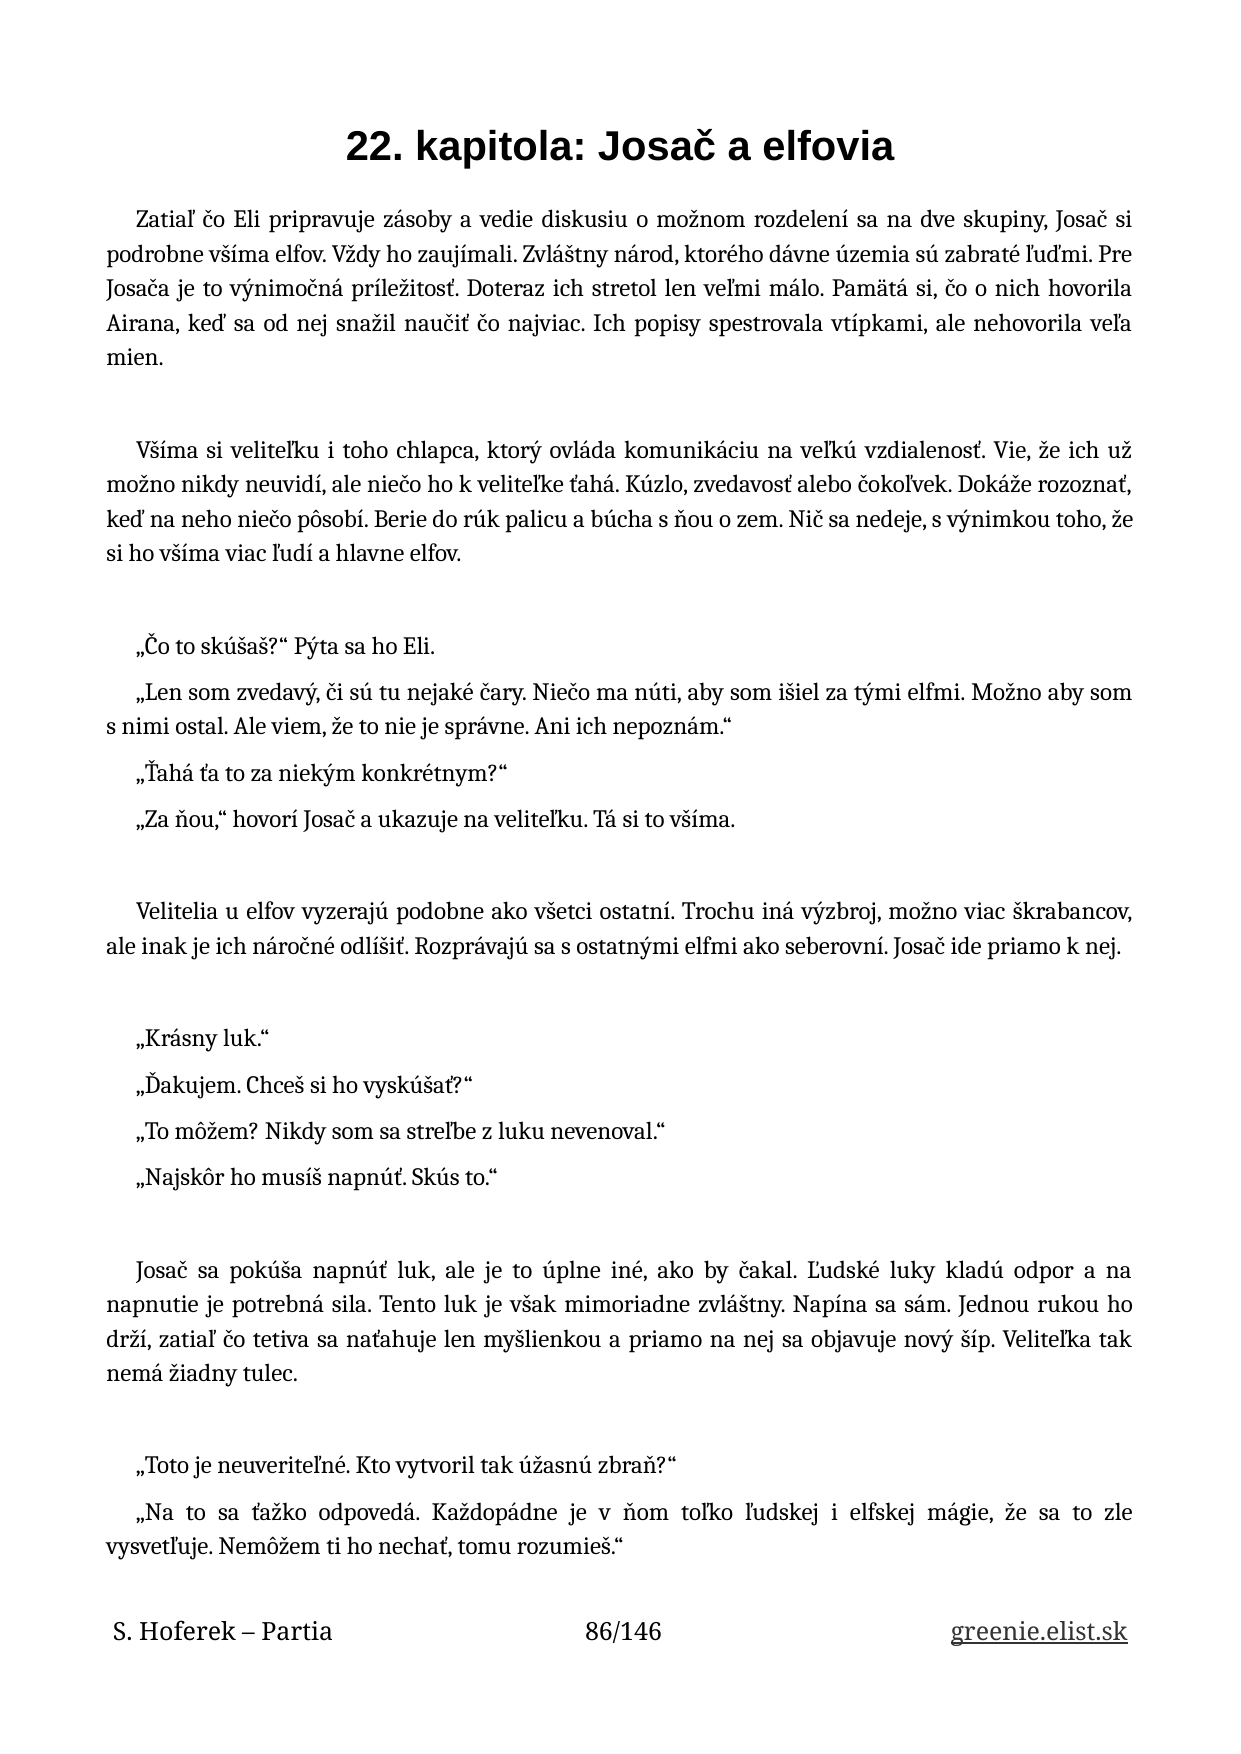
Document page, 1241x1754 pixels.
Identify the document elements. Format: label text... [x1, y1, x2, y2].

text Všíma si veliteľku i toho chlapca, ktorý ovláda komunikáciu na veľkú vzdialenosť. Vie, že ich už možno nikdy neuvidí, ale niečo ho k veliteľke ťahá. Kúzlo, zvedavosť alebo čokoľvek. Dokáže rozoznať, keď na neho niečo pôsobí. Berie do rúk palicu a búcha s ňou o zem. Nič sa nedeje, s výnimkou toho, že si ho všíma viac ľudí a hlavne elfov. [106, 436, 1134, 568]
text Zatiaľ čo Eli pripravuje zásoby a vedie diskusiu o možnom rozdelení sa na dve skupiny, Josač si podrobne všíma elfov. Vždy ho zaujímali. Zvláštny národ, ktorého dávne územia sú zabraté ľuďmi. Pre Josača je to výnimočná príležitosť. Doteraz ich stretol len veľmi málo. Pamätá si, čo o nich hovorila Airana, keď sa od nej snažil naučiť čo najviac. Ich popisy spestrovala vtípkami, ale nehovorila veľa mien. [106, 205, 1134, 372]
text „Čo to skúšaš?“ Pýta sa ho Eli. [106, 632, 1134, 660]
text „To môžem? Nikdy som sa streľbe z luku nevenoval.“ [106, 1117, 1134, 1146]
text „Najskôr ho musíš napnúť. Skús to.“ [106, 1163, 1134, 1192]
text „Za ňou,“ hovorí Josač a ukazuje na veliteľku. Tá si to všíma. [106, 805, 1134, 833]
text Josač sa pokúša napnúť luk, ale je to úplne iné, ako by čakal. Ľudské luky kladú odpor a na napnutie je potrebná sila. Tento luk je však mimoriadne zvláštny. Napína sa sám. Jednou rukou ho drží, zatiaľ čo tetiva sa naťahuje len myšlienkou a priamo na nej sa objavuje nový šíp. Veliteľka tak nemá žiadny tulec. [106, 1256, 1134, 1388]
text Velitelia u elfov vyzerajú podobne ako všetci ostatní. Trochu iná výzbroj, možno viac škrabancov, ale inak je ich náročné odlíšiť. Rozprávajú sa s ostatnými elfmi ako seberovní. Josač ide priamo k nej. [106, 897, 1134, 961]
text „Na to sa ťažko odpovedá. Každopádne je v ňom toľko ľudskej i elfskej mágie, že sa to zle vysvetľuje. Nemôžem ti ho nechať, tomu rozumieš.“ [106, 1498, 1134, 1561]
subtitle 22. kapitola: Josač a elfovia [106, 121, 1134, 169]
text „Krásny luk.“ [106, 1024, 1134, 1053]
text „Len som zvedavý, či sú tu nejaké čary. Niečo ma núti, aby som išiel za tými elfmi. Možno aby som s nimi ostal. Ale viem, že to nie je správne. Ani ich nepoznám.“ [106, 678, 1134, 741]
text „Toto je neuveriteľné. Kto vytvoril tak úžasnú zbraň?“ [106, 1451, 1134, 1480]
text „Ďakujem. Chceš si ho vyskúšať?“ [106, 1071, 1134, 1099]
text „Ťahá ťa to za niekým konkrétnym?“ [106, 758, 1134, 787]
